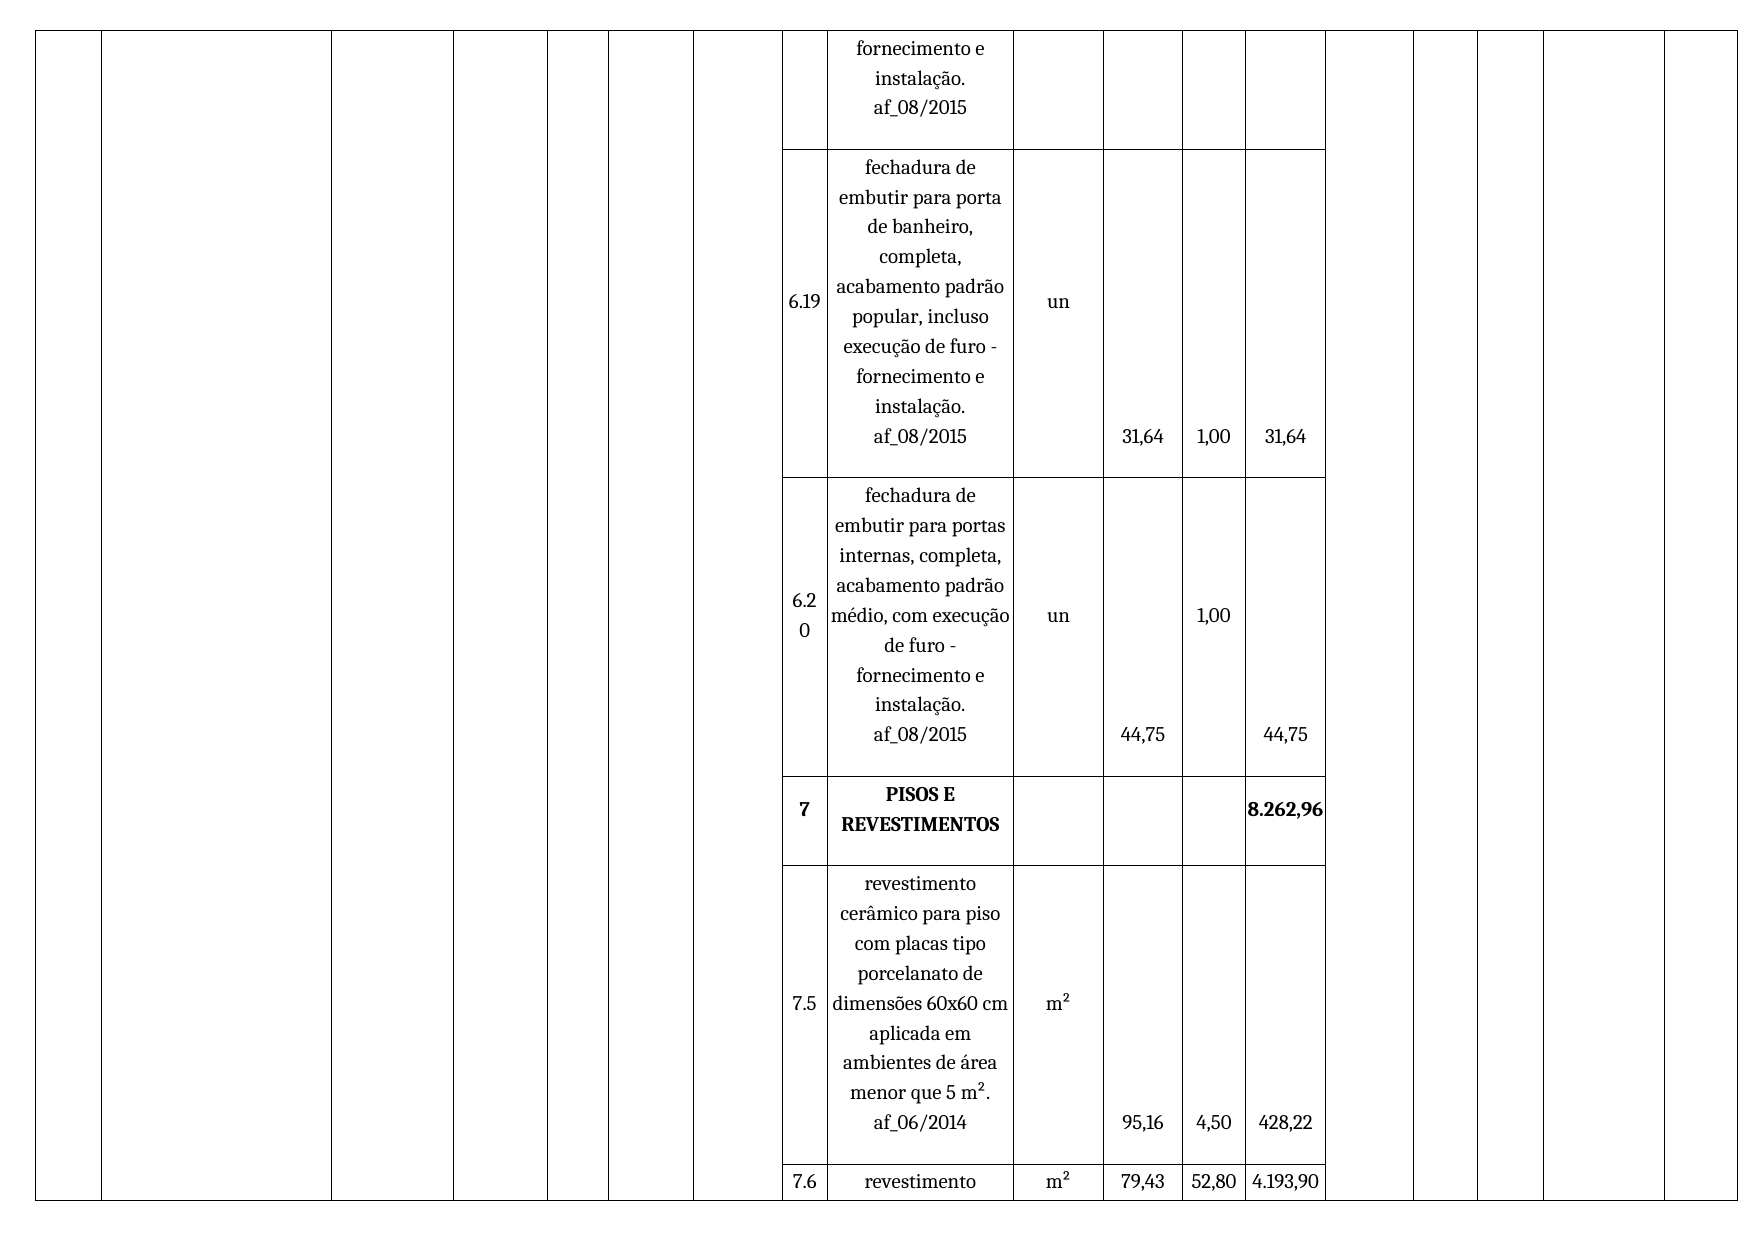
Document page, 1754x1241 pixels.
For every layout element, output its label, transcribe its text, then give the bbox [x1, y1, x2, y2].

table_cell un [1014, 478, 1103, 776]
table_cell [332, 31, 453, 1200]
table_cell m² [1014, 866, 1103, 1163]
table_cell [36, 31, 101, 1200]
table_cell 4.193,90 [1246, 1165, 1325, 1200]
table_cell 7.5 [783, 866, 827, 1163]
table_cell 1,00 [1183, 150, 1245, 477]
table_cell [1014, 31, 1103, 149]
table_cell [1183, 777, 1245, 865]
table_cell 1,00 [1183, 478, 1245, 776]
table_cell revestimento [828, 1165, 1013, 1200]
table_cell 52,80 [1183, 1165, 1245, 1200]
table_cell 79,43 [1104, 1165, 1182, 1200]
table_cell [1326, 31, 1413, 1200]
table_cell 6.19 [783, 150, 827, 477]
table_cell [454, 31, 547, 1200]
table_cell fechadura de embutir para portas internas, completa, acabamento padrão médio, com execução de furo - fornecimento e instalação. af_08/2015 [828, 478, 1013, 776]
table_cell [609, 31, 693, 1200]
table_cell [694, 31, 782, 1200]
table_cell - fornecimento e instalação. af_08/2015 [828, 31, 1013, 149]
table_cell 44,75 [1246, 478, 1325, 776]
table_cell 6.20 [783, 478, 827, 776]
table_cell 31,64 [1104, 150, 1182, 477]
table_cell PISOS E REVESTIMENTOS [828, 777, 1013, 865]
table_cell [1246, 31, 1325, 149]
table_cell [783, 31, 827, 149]
table_cell [102, 31, 331, 1200]
table_cell 428,22 [1246, 866, 1325, 1163]
table_cell [1104, 777, 1182, 865]
table_cell [1414, 31, 1477, 1200]
table_cell [1183, 31, 1245, 149]
table_cell 7 [783, 777, 827, 865]
table_cell [1665, 31, 1737, 1200]
table_cell [1104, 31, 1182, 149]
table_cell 8.262,96 [1246, 777, 1325, 865]
table_cell 7.6 [783, 1165, 827, 1200]
table_cell m² [1014, 1165, 1103, 1200]
table_cell [548, 31, 608, 1200]
table_cell 31,64 [1246, 150, 1325, 477]
table_cell un [1014, 150, 1103, 477]
table_cell [1478, 31, 1543, 1200]
table_cell fechadura de embutir para porta de banheiro, completa, acabamento padrão popular, incluso execução de furo - fornecimento e instalação. af_08/2015 [828, 150, 1013, 477]
table_cell 4,50 [1183, 866, 1245, 1163]
table_cell [1544, 31, 1664, 1200]
table_cell 95,16 [1104, 866, 1182, 1163]
table_cell 44,75 [1104, 478, 1182, 776]
table_cell [1014, 777, 1103, 865]
table_cell revestimento cerâmico para piso com placas tipo porcelanato de dimensões 60x60 cm aplicada em ambientes de área menor que 5 m². af_06/2014 [828, 866, 1013, 1163]
